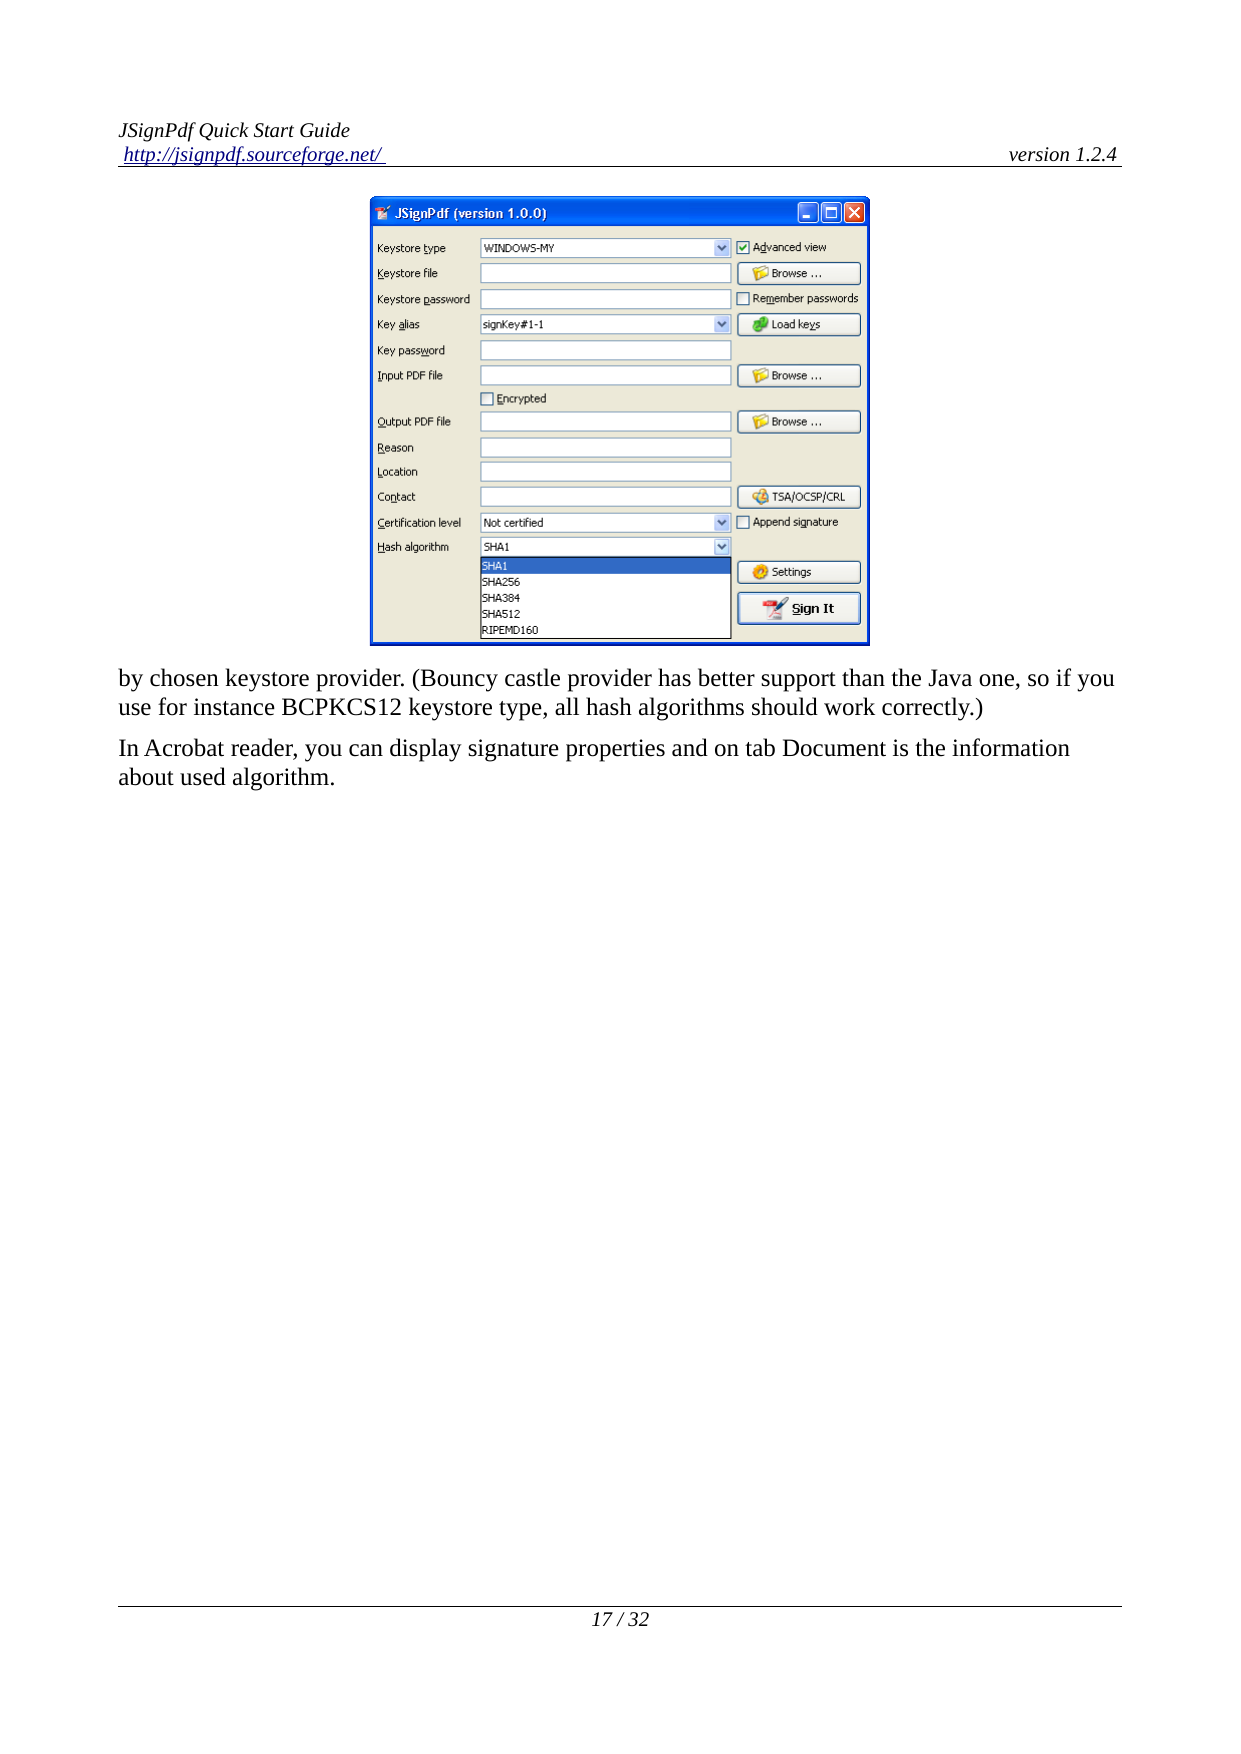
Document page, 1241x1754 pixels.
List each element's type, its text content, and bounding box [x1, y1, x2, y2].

text by chosen keystore provider. (Bouncy castle provider has better support than the Java one, so if you use for instance BCPKCS12 keystore type, all hash algorithms should work correctly.) [118, 646, 1122, 721]
picture [369, 196, 870, 646]
text In Acrobat reader, you can display signature properties and on tab Document is the information about used algorithm. [118, 733, 1122, 791]
